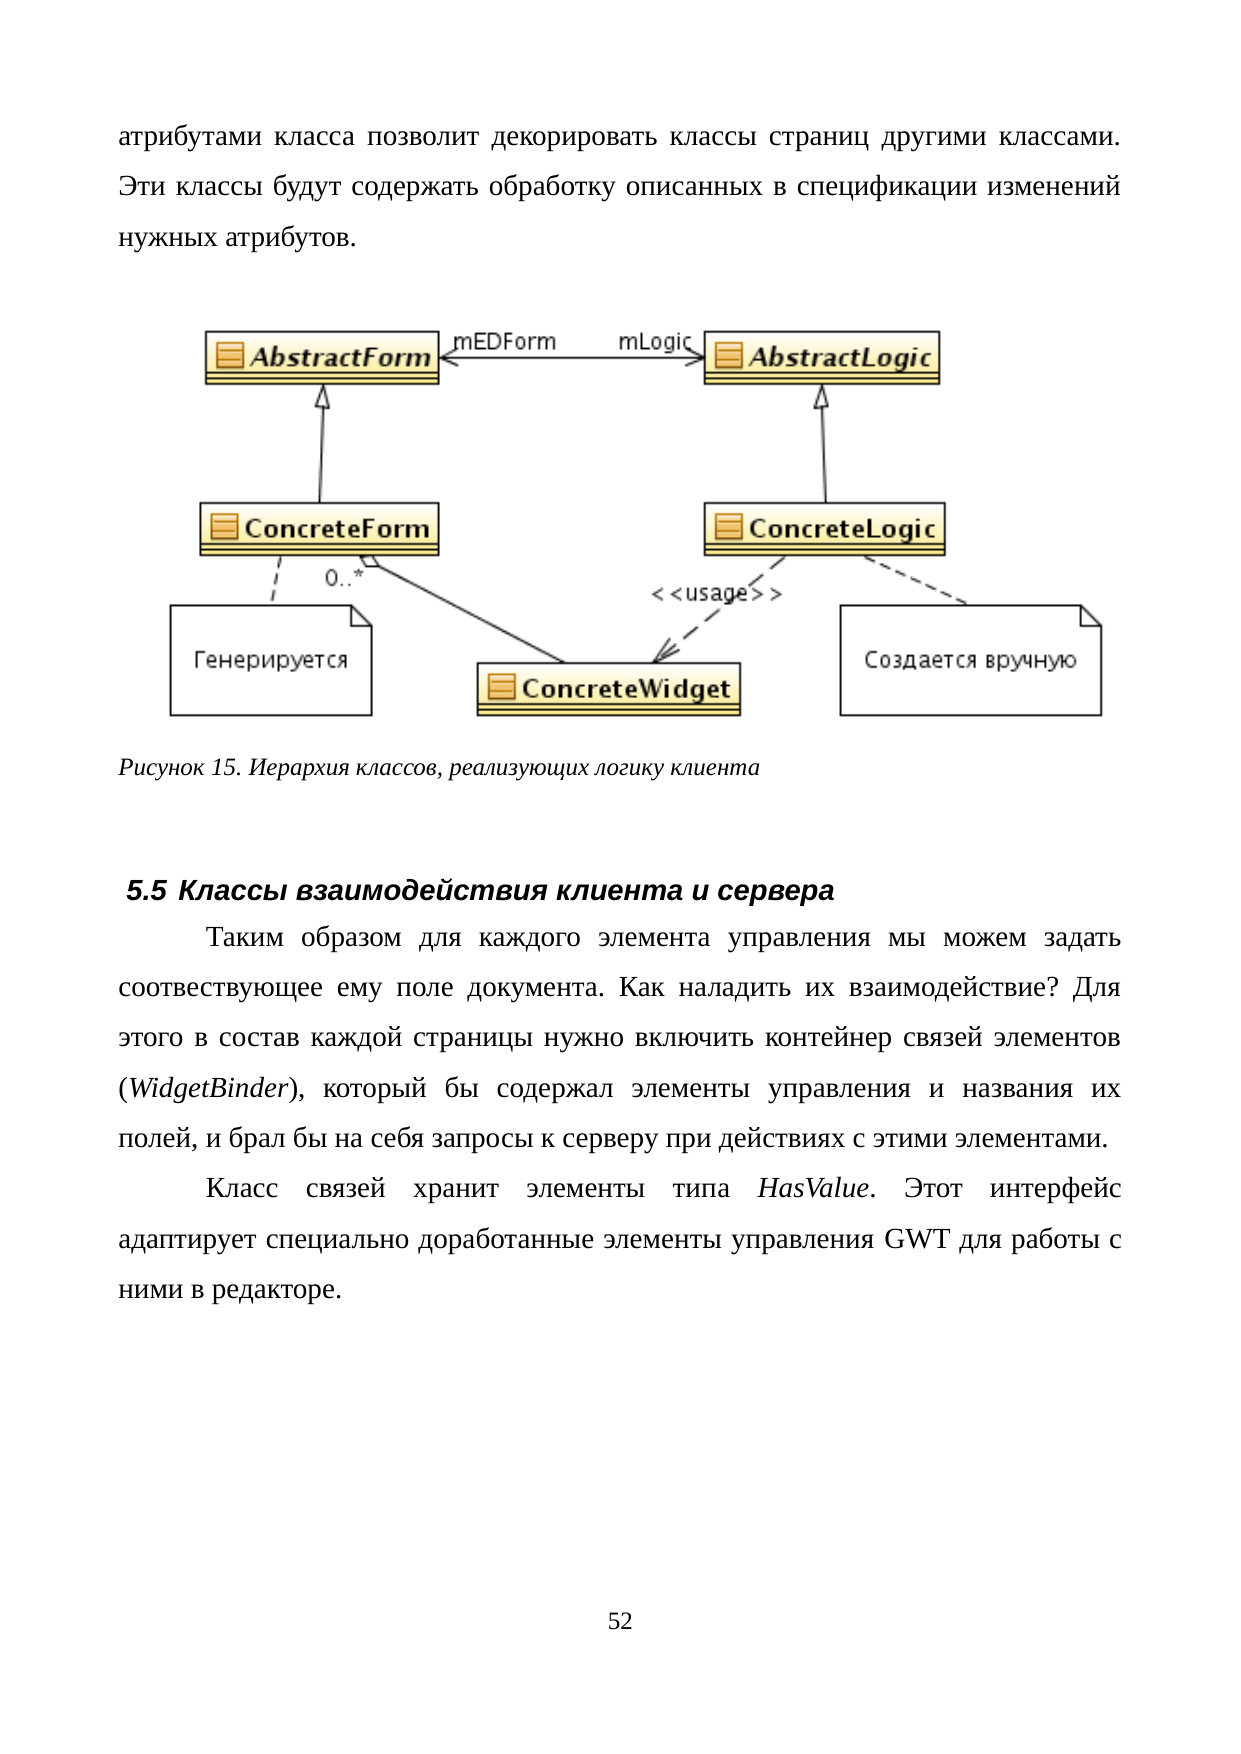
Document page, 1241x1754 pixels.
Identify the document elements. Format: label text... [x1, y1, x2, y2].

text Рисунок 15. Иерархия классов, реализующих логику клиента [118, 752, 1122, 781]
subtitle Классы взаимодействия клиента и сервера [118, 873, 1122, 906]
text Класс связей хранит элементы типа HasValue. Этот интерфейс адаптирует специально доработанные элементы управления GWT для работы с ними в редакторе. [118, 1170, 1122, 1304]
picture [118, 281, 1123, 752]
text Таким образом для каждого элемента управления мы можем задать соотвествующее ему поле документа. Как наладить их взаимодействие? Для этого в состав каждой страницы нужно включить контейнер связей элементов (WidgetBinder), который бы содержал элементы управления и названия их полей, и брал бы на себя запросы к серверу при действиях с этими элементами. [118, 919, 1122, 1154]
text атрибутами класса позволит декорировать классы страниц другими классами. Эти классы будут содержать обработку описанных в спецификации изменений нужных атрибутов. [118, 118, 1122, 252]
